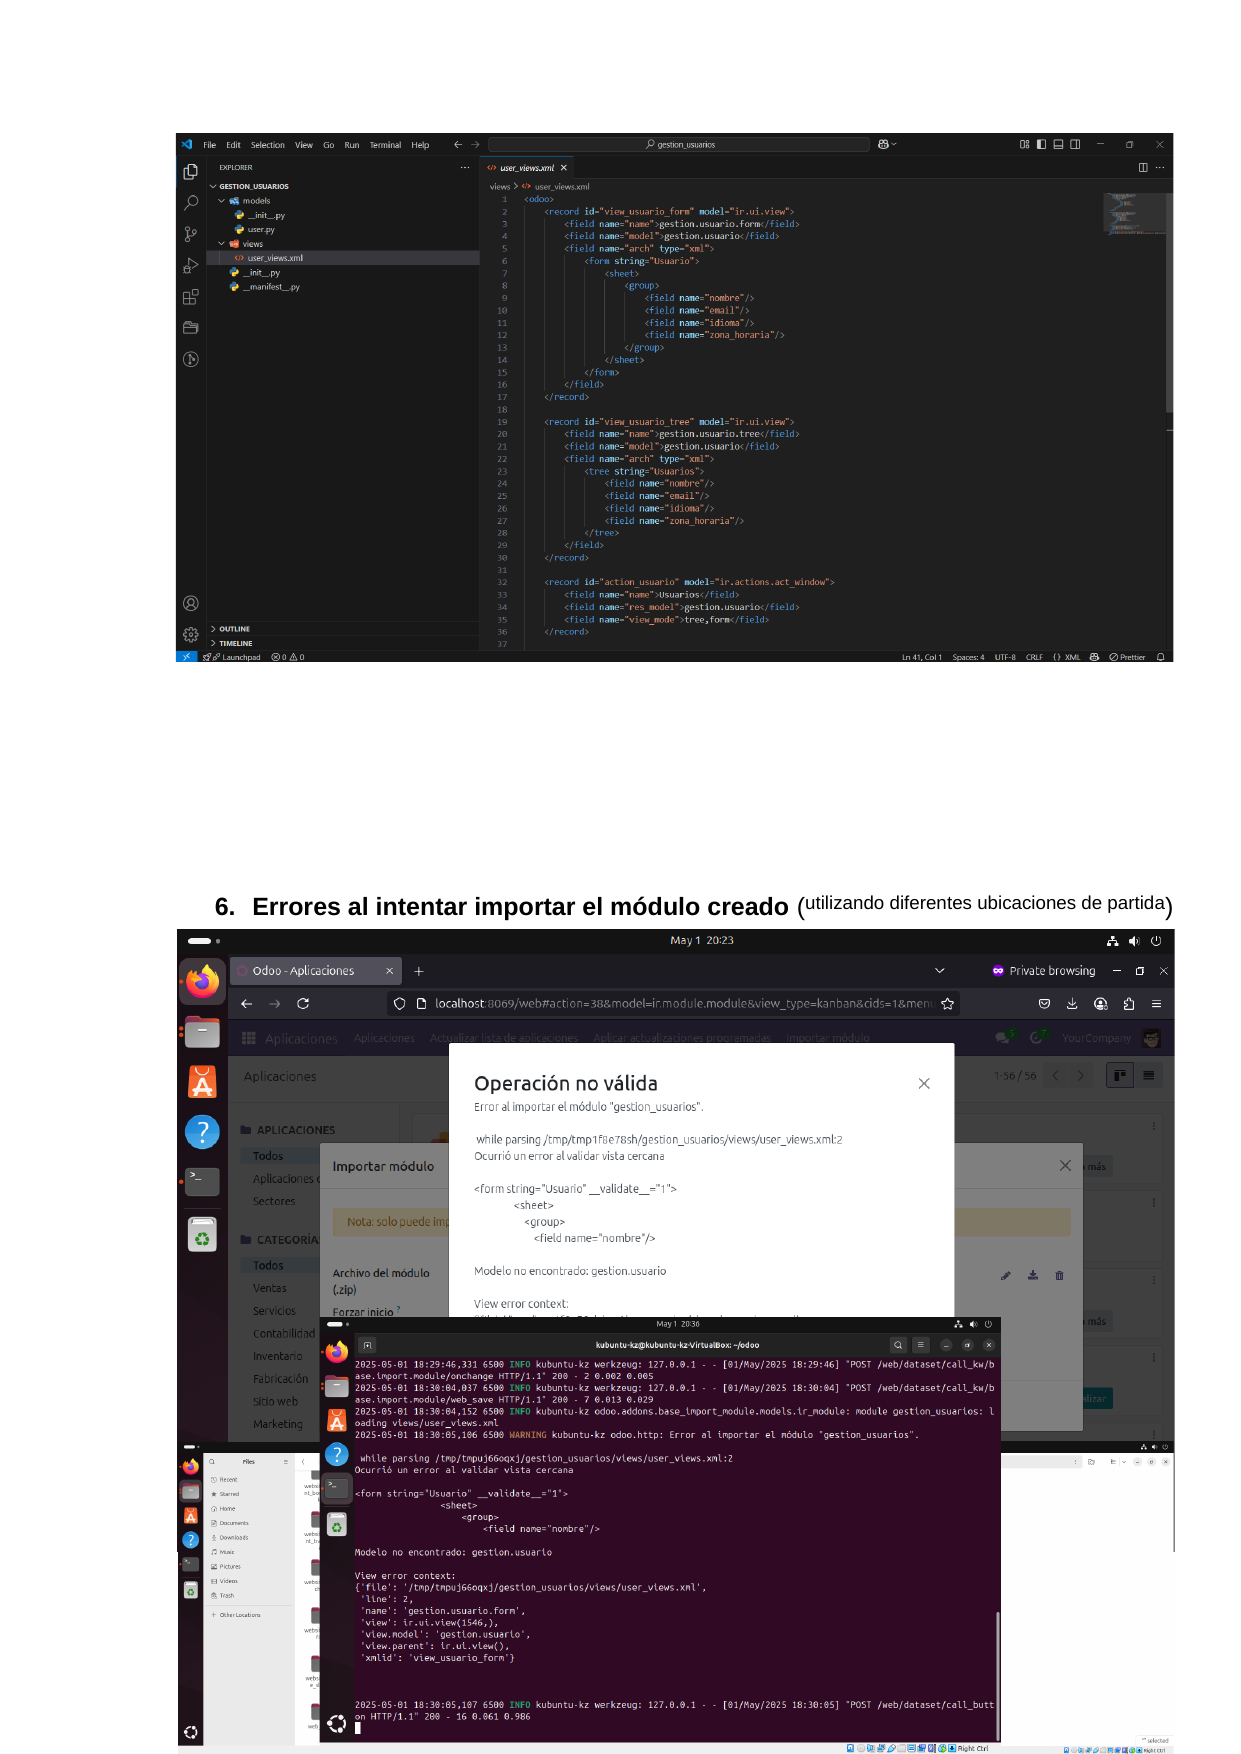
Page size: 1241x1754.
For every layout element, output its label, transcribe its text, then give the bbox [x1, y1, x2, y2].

picture [175, 133, 1174, 662]
picture [177, 929, 1175, 1754]
subtitle Errores al intentar importar el módulo creado (utilizando diferentes ubicaciones de partida) [214, 892, 1174, 920]
